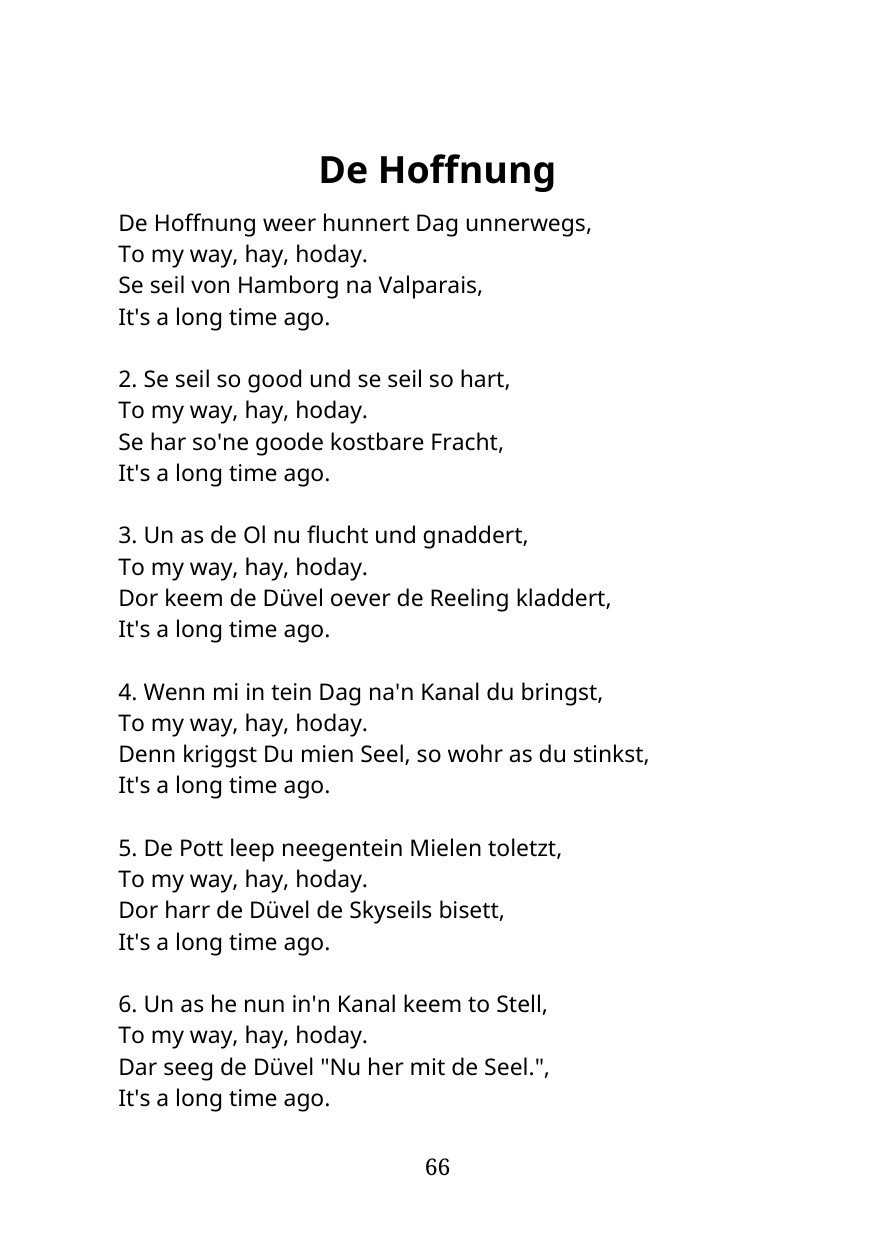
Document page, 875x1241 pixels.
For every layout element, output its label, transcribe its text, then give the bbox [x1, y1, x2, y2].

text To my way, hay, hoday. [118, 550, 756, 582]
text To my way, hay, hoday. [118, 394, 756, 425]
text 5. De Pott leep neegentein Mielen toletzt, [118, 832, 756, 863]
text To my way, hay, hoday. [118, 707, 756, 738]
text De Hoffnung weer hunnert Dag unnerwegs, [118, 207, 756, 238]
text Dor harr de Düvel de Skyseils bisett, [118, 894, 756, 925]
text 3. Un as de Ol nu flucht und gnaddert, [118, 519, 756, 550]
text 6. Un as he nun in'n Kanal keem to Stell, [118, 988, 756, 1019]
text Dor keem de Düvel oever de Reeling kladdert, [118, 582, 756, 613]
text It's a long time ago. [118, 1082, 756, 1113]
text It's a long time ago. [118, 457, 756, 488]
subtitle De Hoffnung [118, 143, 756, 194]
text Se har so'ne goode kostbare Fracht, [118, 425, 756, 457]
text Se seil von Hamborg na Valparais, [118, 269, 756, 300]
text To my way, hay, hoday. [118, 238, 756, 269]
text It's a long time ago. [118, 925, 756, 957]
text 2. Se seil so good und se seil so hart, [118, 363, 756, 394]
text To my way, hay, hoday. [118, 1019, 756, 1050]
text Denn kriggst Du mien Seel, so wohr as du stinkst, [118, 738, 756, 769]
text Dar seeg de Düvel "Nu her mit de Seel.", [118, 1050, 756, 1082]
text To my way, hay, hoday. [118, 863, 756, 894]
text 4. Wenn mi in tein Dag na'n Kanal du bringst, [118, 675, 756, 707]
text It's a long time ago. [118, 613, 756, 644]
text It's a long time ago. [118, 769, 756, 800]
text It's a long time ago. [118, 300, 756, 332]
